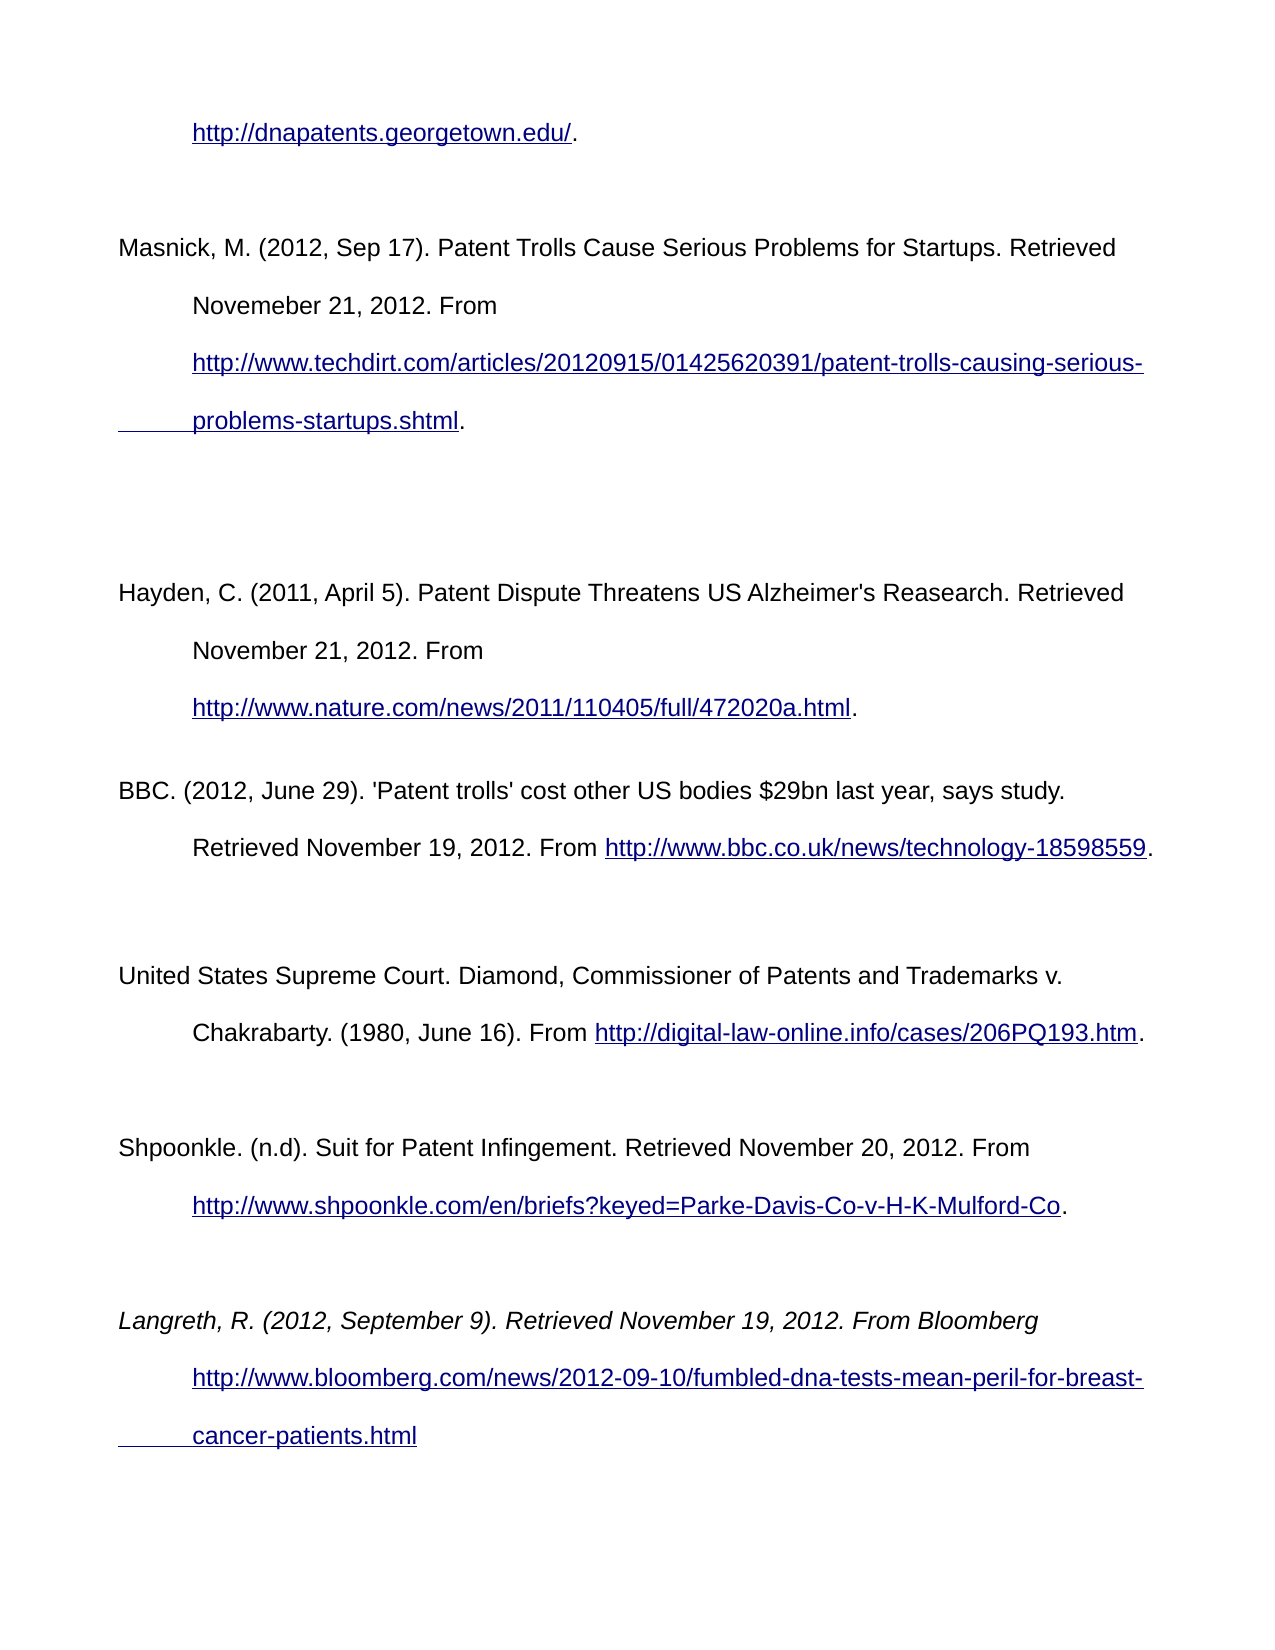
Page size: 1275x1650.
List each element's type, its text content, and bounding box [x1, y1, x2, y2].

text Masnick, M. (2012, Sep 17). Patent Trolls Cause Serious Problems for Startups. Retrieved Novemeber 21, 2012. From http://www.techdirt.com/articles/20120915/01425620391/patent-trolls-causing-serious- problems-startups.shtml. [118, 233, 1157, 434]
text http://dnapatents.georgetown.edu/. [118, 118, 1157, 147]
text http://www.bloomberg.com/news/2012-09-10/fumbled-dna-tests-mean-peril-for-breast- cancer-patients.html [118, 1363, 1157, 1449]
text United States Supreme Court. Diamond, Commissioner of Patents and Trademarks v. Chakrabarty. (1980, June 16). From http://digital-law-online.info/cases/206PQ193.htm. [118, 961, 1157, 1047]
text Hayden, C. (2011, April 5). Patent Dispute Threatens US Alzheimer's Reasearch. Retrieved November 21, 2012. From http://www.nature.com/news/2011/110405/full/472020a.html. [118, 578, 1157, 722]
text Langreth, R. (2012, September 9). Retrieved November 19, 2012. From Bloomberg [118, 1306, 1157, 1334]
subtitle BBC. (2012, June 29). 'Patent trolls' cost other US bodies $29bn last year, says study. Retrieved November 19, 2012. From http://www.bbc.co.uk/news/technology-18598559. [118, 776, 1157, 862]
text Shpoonkle. (n.d). Suit for Patent Infingement. Retrieved November 20, 2012. From http://www.shpoonkle.com/en/briefs?keyed=Parke-Davis-Co-v-H-K-Mulford-Co. [118, 1133, 1157, 1219]
